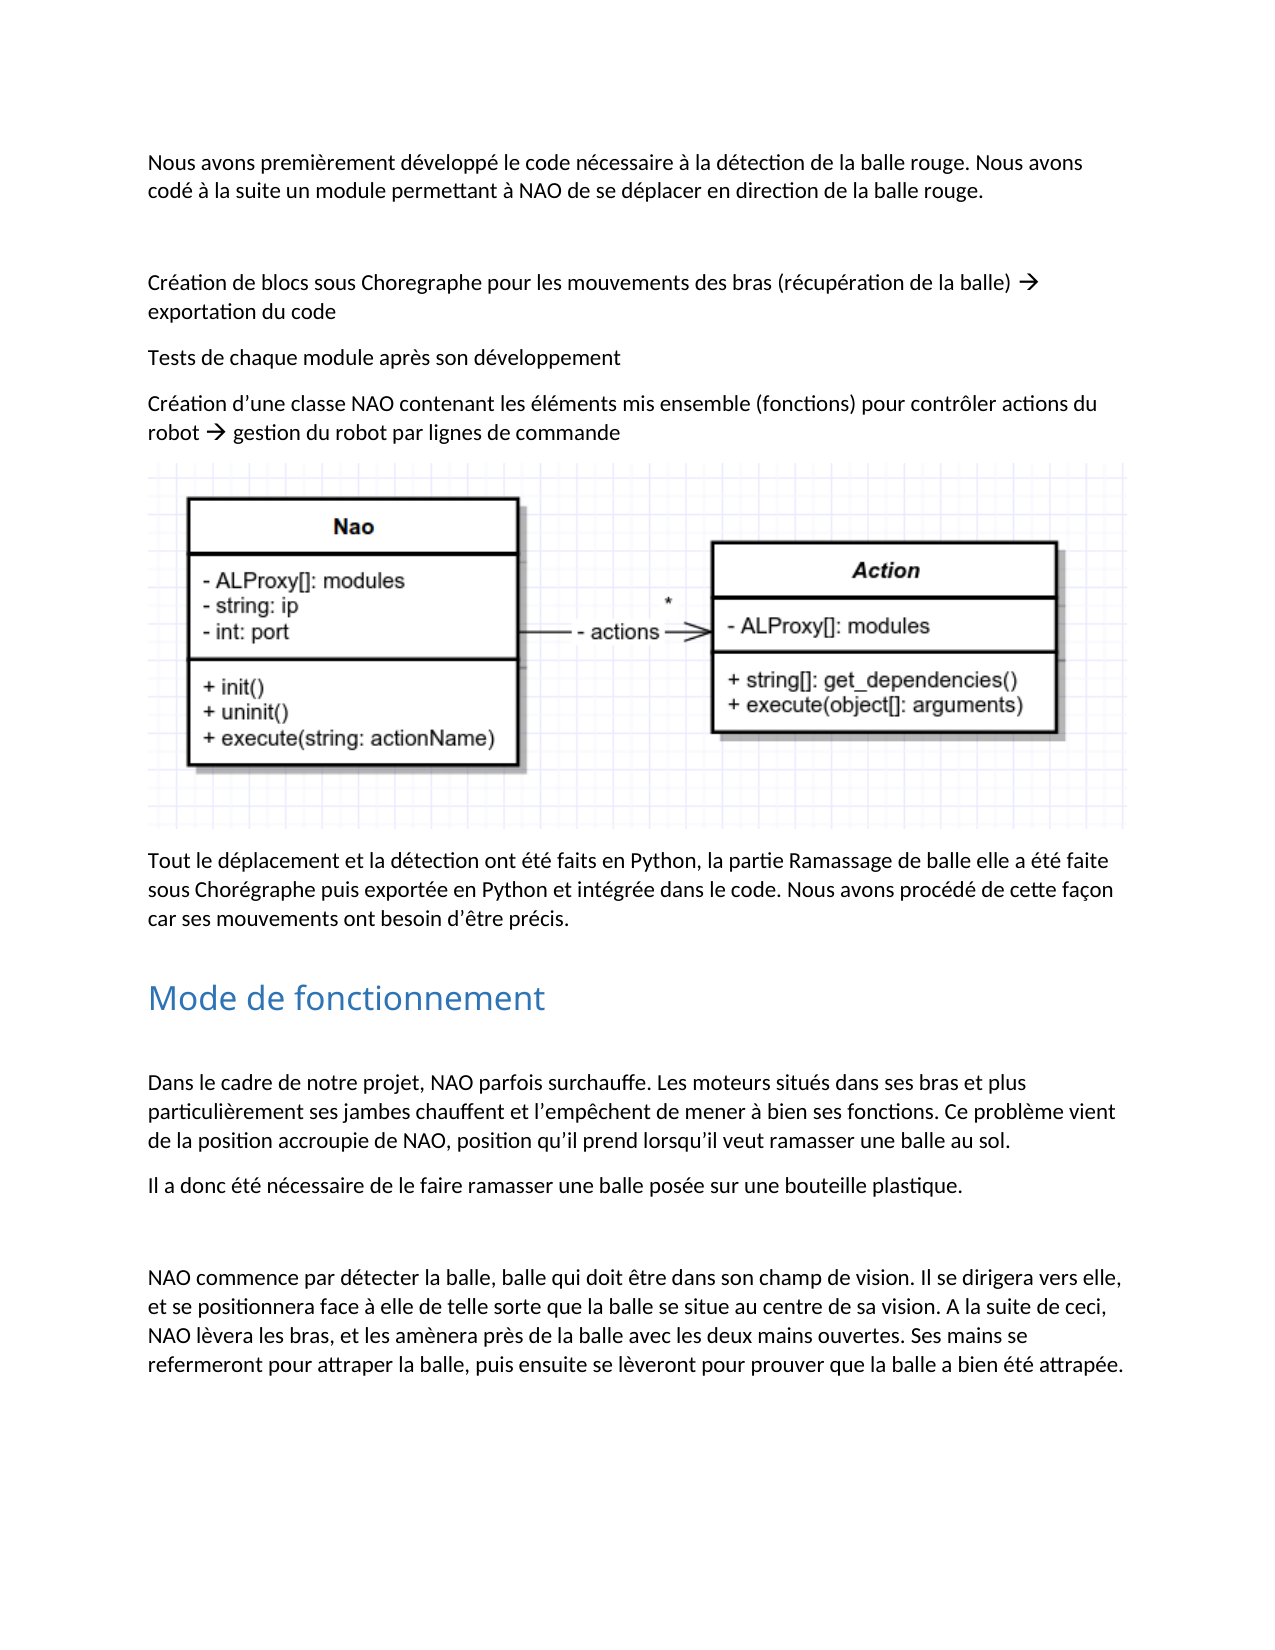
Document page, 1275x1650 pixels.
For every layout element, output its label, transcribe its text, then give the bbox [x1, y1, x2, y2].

text Tests de chaque module après son développement [148, 343, 1127, 371]
text Création d’une classe NAO contenant les éléments mis ensemble (fonctions) pour contrôler actions du robot  gestion du robot par lignes de commande [148, 389, 1127, 446]
picture [147, 463, 1128, 829]
text Dans le cadre de notre projet, NAO parfois surchauffe. Les moteurs situés dans ses bras et plus particulièrement ses jambes chauffent et l’empêchent de mener à bien ses fonctions. Ce problème vient de la position accroupie de NAO, position qu’il prend lorsqu’il veut ramasser une balle au sol. [148, 1068, 1127, 1154]
text Création de blocs sous Choregraphe pour les mouvements des bras (récupération de la balle)  exportation du code [148, 268, 1127, 325]
text Tout le déplacement et la détection ont été faits en Python, la partie Ramassage de balle elle a été faite sous Chorégraphe puis exportée en Python et intégrée dans le code. Nous avons procédé de cette façon car ses mouvements ont besoin d’être précis. [148, 846, 1127, 932]
text Nous avons premièrement développé le code nécessaire à la détection de la balle rouge. Nous avons codé à la suite un module permettant à NAO de se déplacer en direction de la balle rouge. [148, 148, 1127, 205]
text NAO commence par détecter la balle, balle qui doit être dans son champ de vision. Il se dirigera vers elle, et se positionnera face à elle de telle sorte que la balle se situe au centre de sa vision. A la suite de ceci, NAO lèvera les bras, et les amènera près de la balle avec les deux mains ouvertes. Ses mains se refermeront pour attraper la balle, puis ensuite se lèveront pour prouver que la balle a bien été attrapée. [148, 1263, 1127, 1378]
text Il a donc été nécessaire de le faire ramasser une balle posée sur une bouteille plastique. [148, 1172, 1127, 1200]
subtitle Mode de fonctionnement [148, 975, 1127, 1020]
